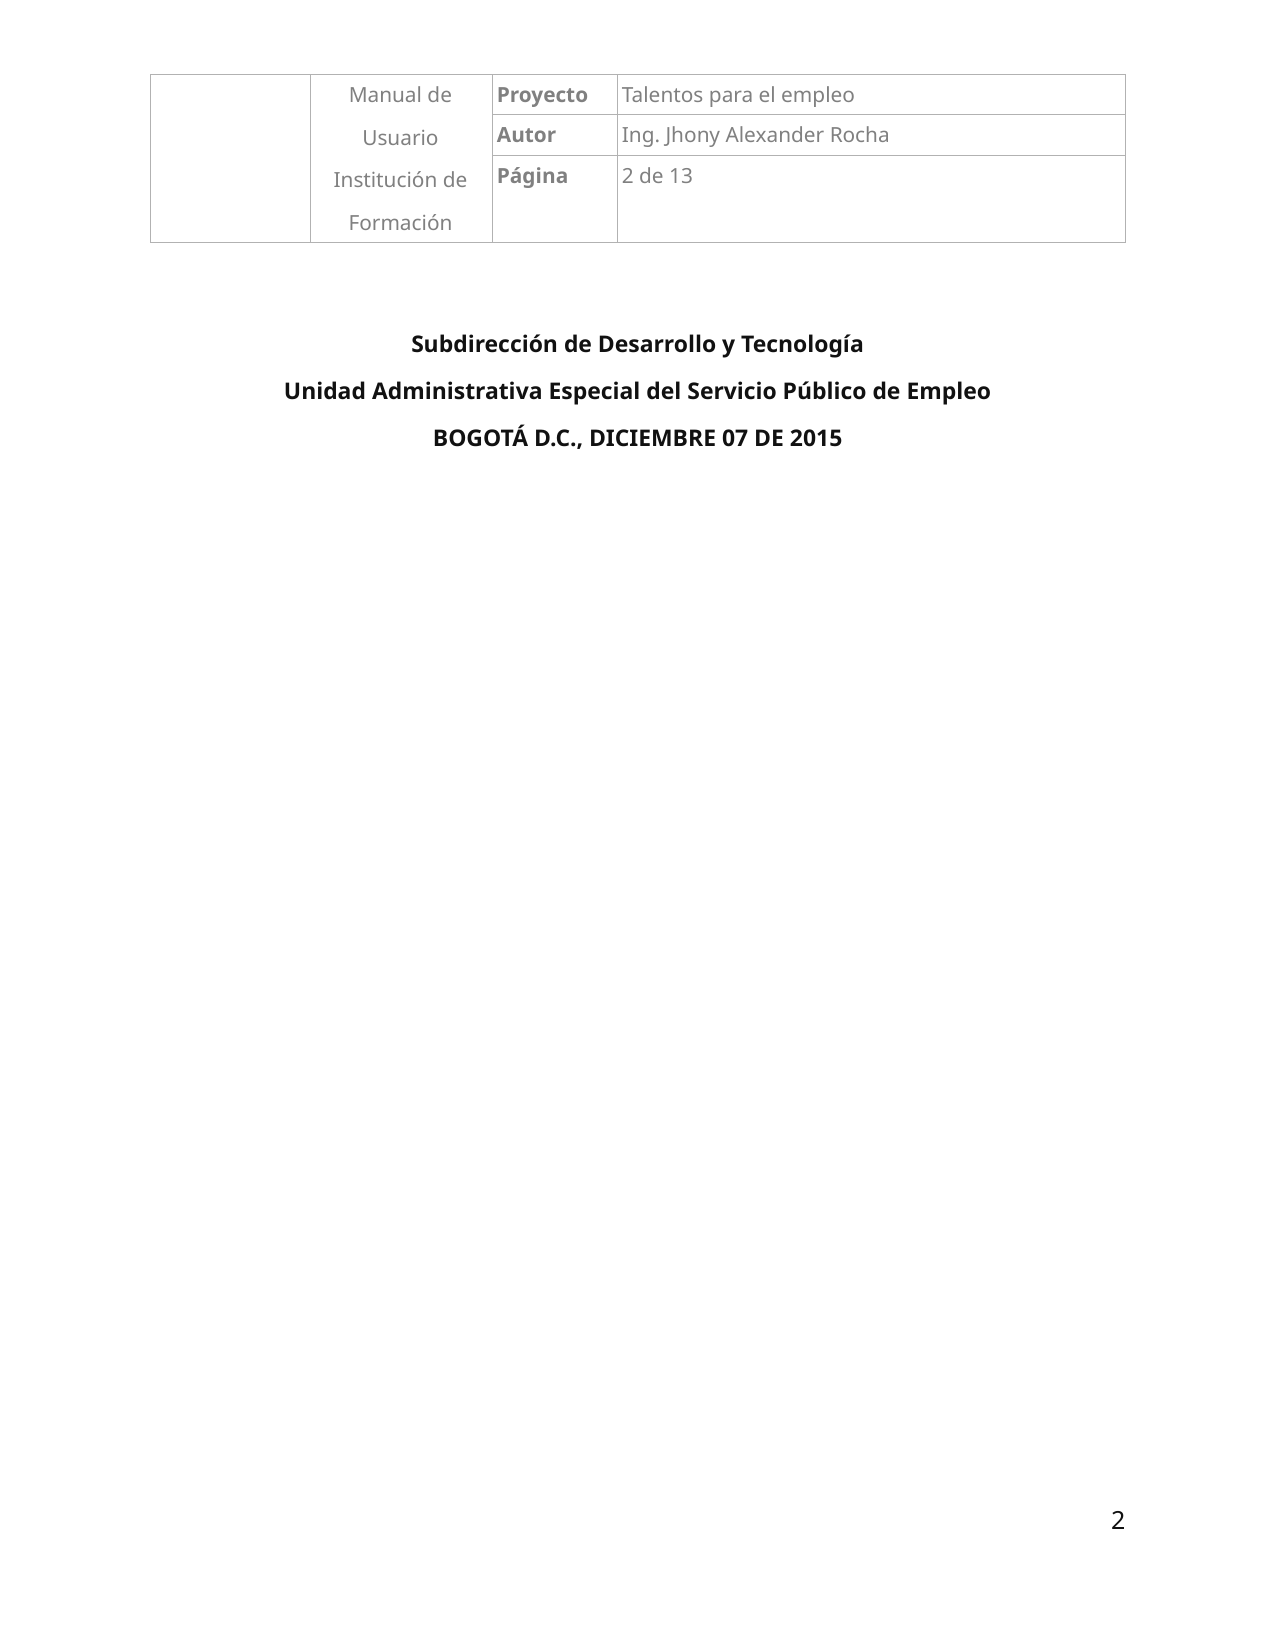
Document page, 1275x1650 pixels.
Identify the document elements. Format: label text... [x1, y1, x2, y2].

text Unidad Administrativa Especial del Servicio Público de Empleo [150, 374, 1125, 406]
text BOGOTÁ D.C., DICIEMBRE 07 DE 2015 [150, 421, 1125, 453]
text Subdirección de Desarrollo y Tecnología [150, 328, 1125, 359]
